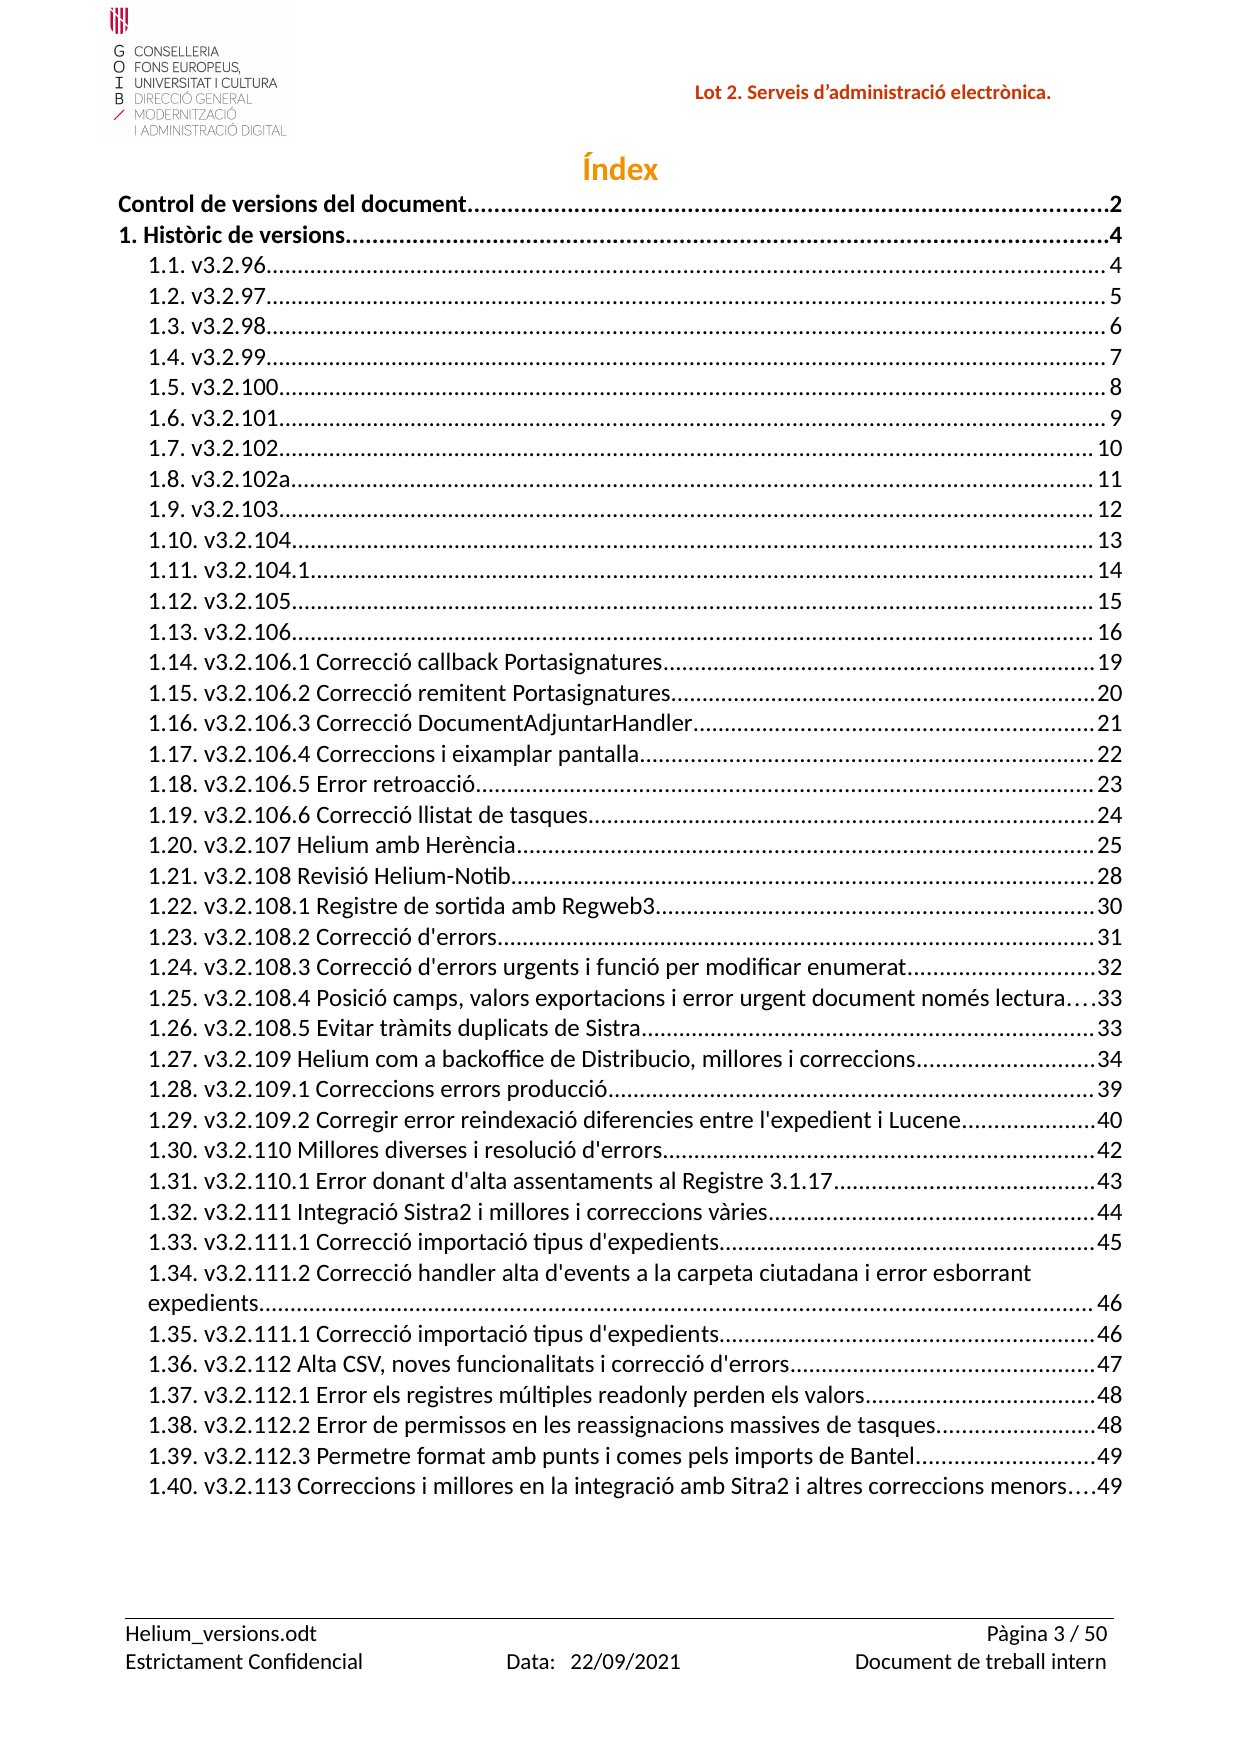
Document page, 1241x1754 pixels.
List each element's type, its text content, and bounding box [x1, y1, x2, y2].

text 1.15. v3.2.106.2 Correcció remitent Portasignatures 20 [148, 677, 1122, 707]
text 1.6. v3.2.101 9 [148, 402, 1122, 433]
text 1.3. v3.2.98 6 [148, 311, 1122, 341]
text 1.37. v3.2.112.1 Error els registres múltiples readonly perden els valors 48 [148, 1379, 1122, 1409]
text 1.9. v3.2.103 12 [148, 494, 1122, 524]
text 1.20. v3.2.107 Helium amb Herència 25 [148, 829, 1122, 860]
text 1.29. v3.2.109.2 Corregir error reindexació diferencies entre l'expedient i Lucene 40 [148, 1104, 1122, 1134]
text 1.26. v3.2.108.5 Evitar tràmits duplicats de Sistra 33 [148, 1012, 1122, 1043]
text 1.10. v3.2.104 13 [148, 524, 1122, 555]
text 1.34. v3.2.111.2 Correcció handler alta d'events a la carpeta ciutadana i error esborrant expedients 46 [148, 1257, 1122, 1318]
text 1.16. v3.2.106.3 Correcció DocumentAdjuntarHandler 21 [148, 707, 1122, 738]
text Control de versions del document 2 [118, 188, 1122, 219]
text 1.24. v3.2.108.3 Correcció d'errors urgents i funció per modificar enumerat 32 [148, 951, 1122, 982]
text 1.33. v3.2.111.1 Correcció importació tipus d'expedients 45 [148, 1226, 1122, 1257]
text 1.13. v3.2.106 16 [148, 616, 1122, 646]
text 1. Històric de versions 4 [118, 219, 1122, 249]
text 1.40. v3.2.113 Correccions i millores en la integració amb Sitra2 i altres correccions menors 49 [148, 1470, 1122, 1501]
text 1.11. v3.2.104.1 14 [148, 555, 1122, 585]
text 1.2. v3.2.97 5 [148, 280, 1122, 311]
text 1.30. v3.2.110 Millores diverses i resolució d'errors 42 [148, 1134, 1122, 1165]
picture [100, 0, 297, 144]
text 1.28. v3.2.109.1 Correccions errors producció 39 [148, 1073, 1122, 1104]
text 1.7. v3.2.102 10 [148, 433, 1122, 463]
text 1.4. v3.2.99 7 [148, 341, 1122, 372]
text 1.19. v3.2.106.6 Correcció llistat de tasques 24 [148, 799, 1122, 829]
text 1.25. v3.2.108.4 Posició camps, valors exportacions i error urgent document només lectura 33 [148, 982, 1122, 1012]
text Índex [118, 148, 1122, 188]
text 1.1. v3.2.96 4 [148, 249, 1122, 280]
text 1.5. v3.2.100 8 [148, 372, 1122, 402]
text 1.12. v3.2.105 15 [148, 585, 1122, 616]
text 1.32. v3.2.111 Integració Sistra2 i millores i correccions vàries 44 [148, 1196, 1122, 1226]
text 1.38. v3.2.112.2 Error de permissos en les reassignacions massives de tasques 48 [148, 1409, 1122, 1440]
text 1.23. v3.2.108.2 Correcció d'errors 31 [148, 921, 1122, 951]
text 1.21. v3.2.108 Revisió Helium-Notib 28 [148, 860, 1122, 890]
text 1.39. v3.2.112.3 Permetre format amb punts i comes pels imports de Bantel 49 [148, 1440, 1122, 1470]
text 1.27. v3.2.109 Helium com a backoffice de Distribucio, millores i correccions 34 [148, 1043, 1122, 1073]
text 1.17. v3.2.106.4 Correccions i eixamplar pantalla 22 [148, 738, 1122, 768]
text 1.31. v3.2.110.1 Error donant d'alta assentaments al Registre 3.1.17 43 [148, 1165, 1122, 1196]
text 1.36. v3.2.112 Alta CSV, noves funcionalitats i correcció d'errors 47 [148, 1348, 1122, 1379]
text 1.8. v3.2.102a 11 [148, 463, 1122, 494]
text 1.18. v3.2.106.5 Error retroacció 23 [148, 768, 1122, 799]
text 1.22. v3.2.108.1 Registre de sortida amb Regweb3 30 [148, 890, 1122, 921]
text 1.14. v3.2.106.1 Correcció callback Portasignatures 19 [148, 646, 1122, 677]
text 1.35. v3.2.111.1 Correcció importació tipus d'expedients 46 [148, 1318, 1122, 1348]
